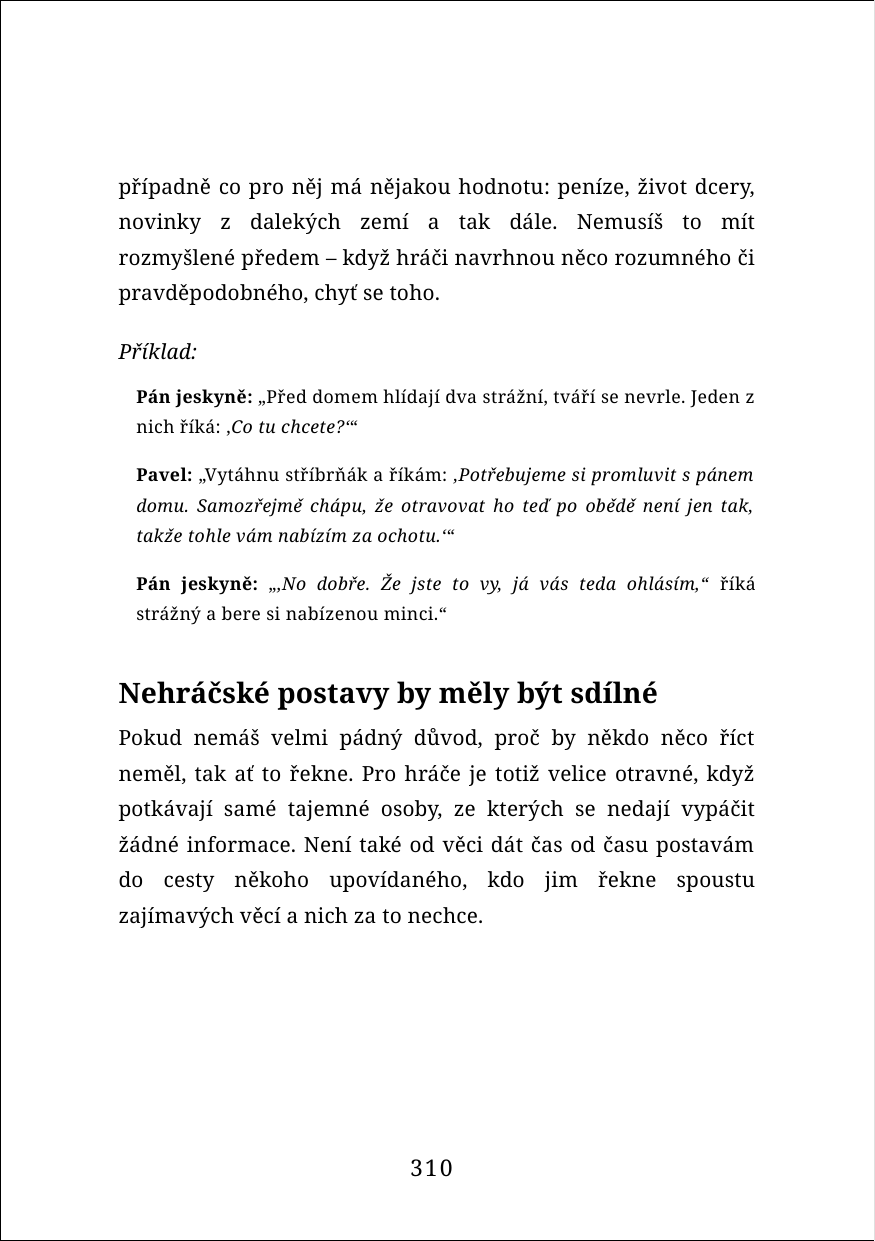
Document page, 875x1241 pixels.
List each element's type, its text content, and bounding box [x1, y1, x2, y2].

text Pavel: „Vytáhnu stříbrňák a říkám: ‚Potřebujeme si promluvit s pánem domu. Samozřejmě chápu, že otravovat ho teď po obědě není jen tak, takže tohle vám nabízím za ochotu.‘“ [136, 463, 756, 547]
text případně co pro něj má nějakou hodnotu: peníze, život dcery, novinky z dalekých zemí a tak dále. Nemusíš to mít rozmyšlené předem – když hráči navrhnou něco rozumného či pravděpodobného, chyť se toho. [118, 172, 756, 307]
text Pokud nemáš velmi pádný důvod, proč by někdo něco říct neměl, tak ať to řekne. Pro hráče je totiž velice otravné, když potkávají samé tajemné osoby, ze kterých se nedají vypáčit žádné informace. Není také od věci dát čas od času postavám do cesty někoho upovídaného, kdo jim řekne spoustu zajímavých věcí a nich za to nechce. [118, 723, 756, 929]
text Pán jeskyně: „Před domem hlídají dva strážní, tváří se nevrle. Jeden z nich říká: ‚Co tu chcete?‘“ [136, 385, 756, 439]
text Příklad: [118, 337, 756, 366]
subtitle Nehráčské postavy by měly být sdílné [118, 673, 756, 711]
text Pán jeskyně: „‚No dobře. Že jste to vy, já vás teda ohlásím,“ říká strážný a bere si nabízenou minci.“ [136, 571, 756, 626]
